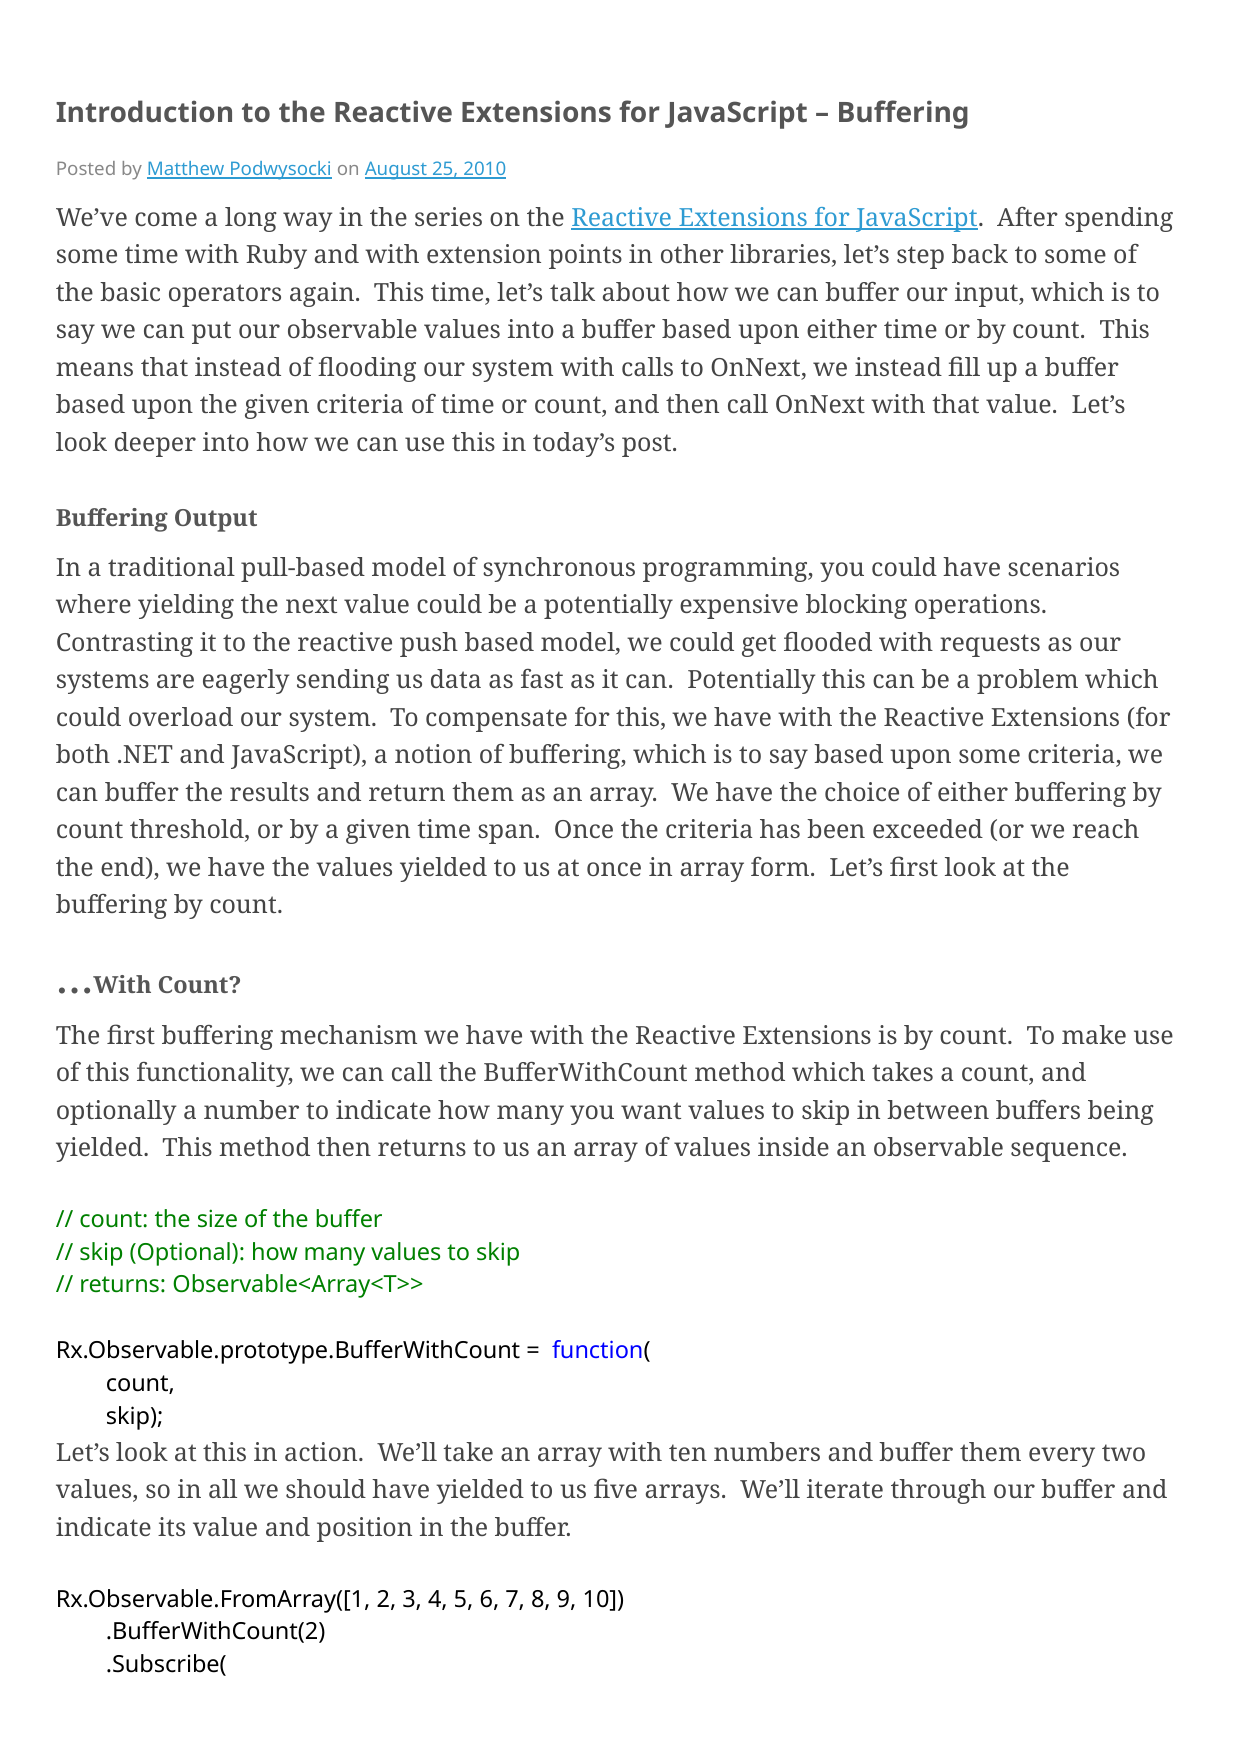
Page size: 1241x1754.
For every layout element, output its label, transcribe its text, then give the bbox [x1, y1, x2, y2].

text Rx.Observable.FromArray([1, 2, 3, 4, 5, 6, 7, 8, 9, 10]) [56, 1581, 1178, 1614]
subtitle Buffering Output [56, 496, 1178, 533]
text We’ve come a long way in the series on the Reactive Extensions for JavaScript. After spending some time with Ruby and with extension points in other libraries, let’s step back to some of the basic operators again. This time, let’s talk about how we can buffer our input, which is to say we can put our observable values into a buffer based upon either time or by count. This means that instead of flooding our system with calls to OnNext, we instead fill up a buffer based upon the given criteria of time or count, and then call OnNext with that value. Let’s look deeper into how we can use this in today’s post. [56, 196, 1178, 458]
text Let’s look at this in action. We’ll take an array with ten numbers and buffer them every two values, so in all we should have yielded to us five arrays. We’ll iterate through our buffer and indicate its value and position in the buffer. [56, 1431, 1178, 1543]
text In a traditional pull-based model of synchronous programming, you could have scenarios where yielding the next value could be a potentially expensive blocking operations. Contrasting it to the reactive push based model, we could get flooded with requests as our systems are eagerly sending us data as fast as it can. Potentially this can be a problem which could overload our system. To compensate for this, we have with the Reactive Extensions (for both .NET and JavaScript), a notion of buffering, which is to say based upon some criteria, we can buffer the results and return them as an array. We have the choice of either buffering by count threshold, or by a given time span. Once the criteria has been exceeded (or we reach the end), we have the values yielded to us at once in array form. Let’s first look at the buffering by count. [56, 546, 1178, 921]
text skip); [56, 1398, 1178, 1431]
text // skip (Optional): how many values to skip [56, 1234, 1178, 1267]
text The first buffering mechanism we have with the Reactive Extensions is by count. To make use of this functionality, we can call the BufferWithCount method which takes a count, and optionally a number to indicate how many you want values to skip in between buffers being yielded. This method then returns to us an array of values inside an observable sequence. [56, 1014, 1178, 1164]
subtitle Introduction to the Reactive Extensions for JavaScript – Buffering [56, 93, 1178, 131]
text Rx.Observable.prototype.BufferWithCount = function( [56, 1333, 1178, 1365]
text // count: the size of the buffer [56, 1201, 1178, 1234]
text .BufferWithCount(2) [56, 1614, 1178, 1647]
text // returns: Observable<Array<T>> [56, 1267, 1178, 1300]
text .Subscribe( [56, 1647, 1178, 1679]
subtitle …With Count? [56, 958, 1178, 1001]
text Posted by Matthew Podwysocki on August 25, 2010 [56, 144, 1072, 181]
text count, [56, 1365, 1178, 1398]
